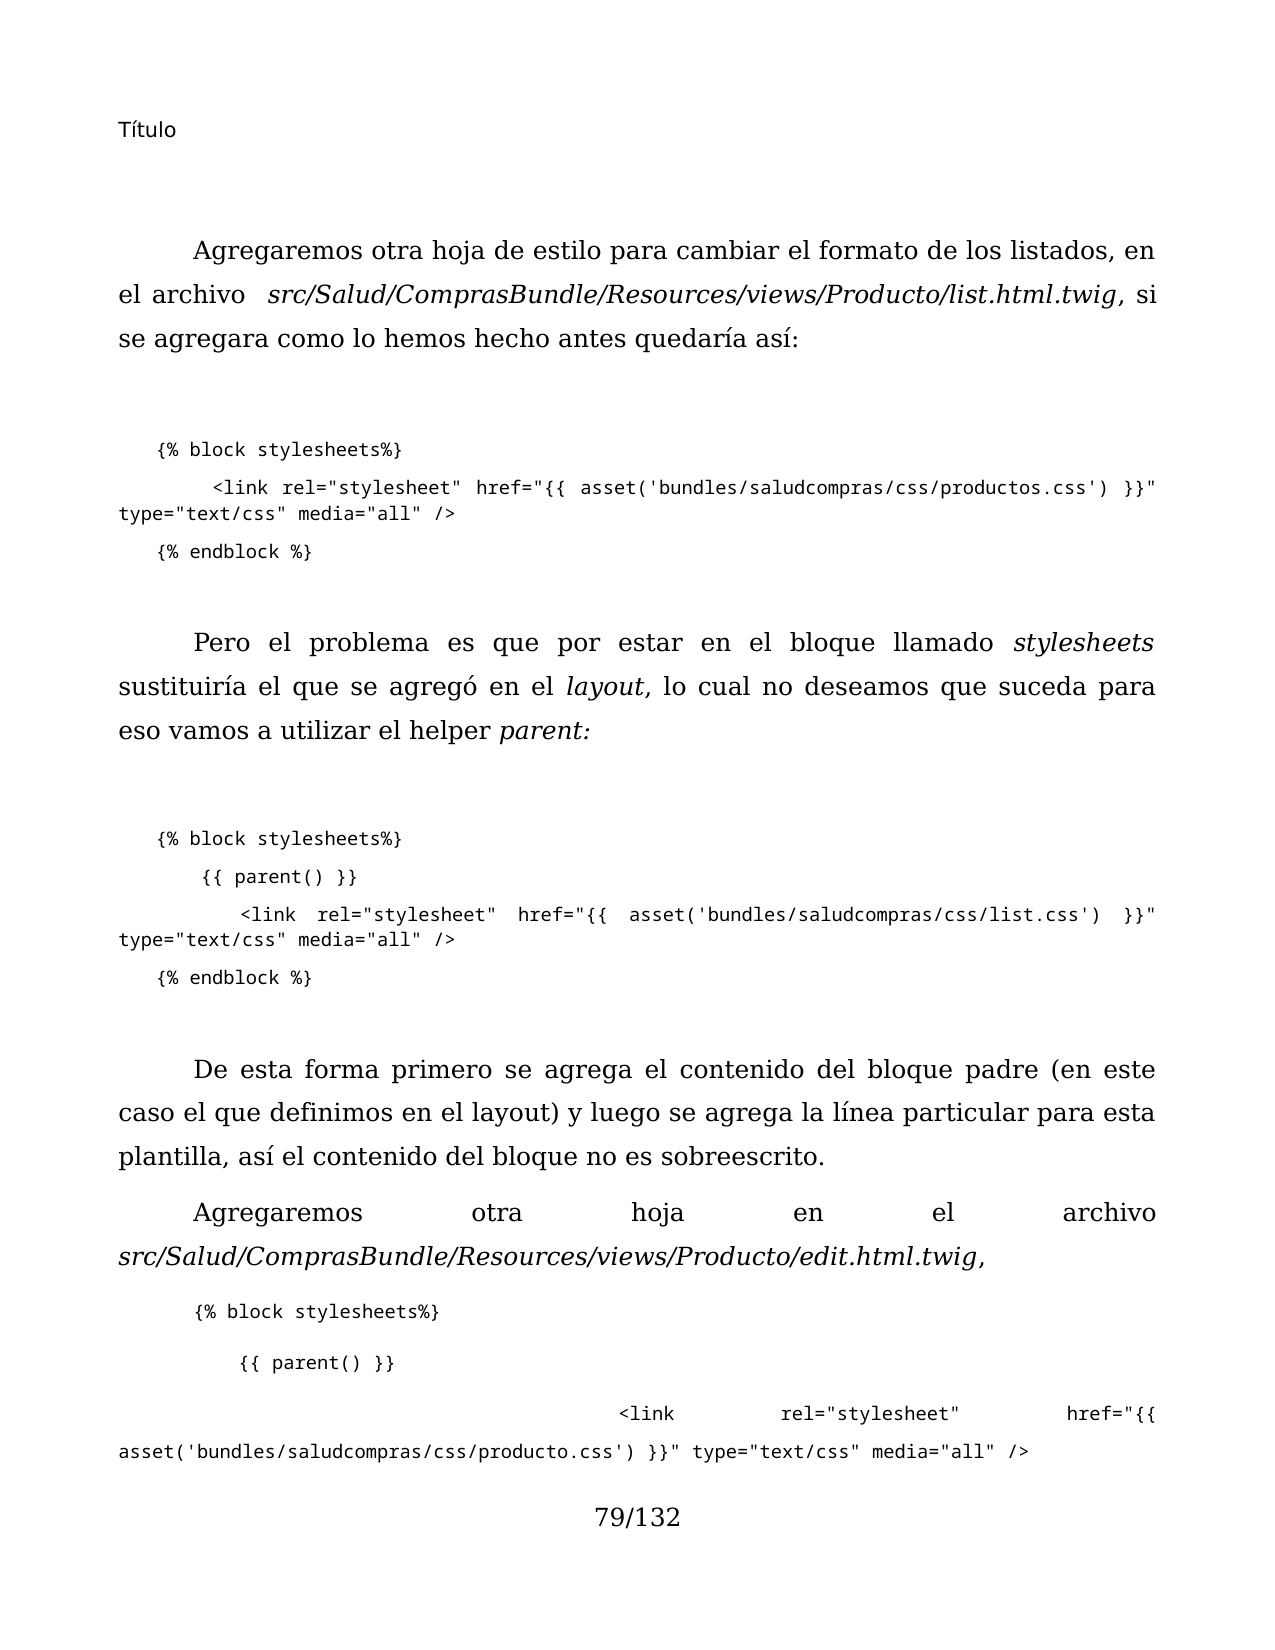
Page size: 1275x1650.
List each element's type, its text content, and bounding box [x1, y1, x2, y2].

text {{ parent() }} [118, 863, 1157, 888]
text De esta forma primero se agrega el contenido del bloque padre (en este caso el que definimos en el layout) y luego se agrega la línea particular para esta plantilla, así el contenido del bloque no es sobreescrito. [118, 1055, 1157, 1172]
text {% block stylesheets%} [118, 1299, 1157, 1324]
text Agregaremos otra hoja en el archivo src/Salud/ComprasBundle/Resources/views/Producto/edit.html.twig, [118, 1199, 1157, 1272]
text {% endblock %} [118, 964, 1157, 990]
text Pero el problema es que por estar en el bloque llamado stylesheets sustituiría el que se agregó en el layout, lo cual no deseamos que suceda para eso vamos a utilizar el helper parent: [118, 628, 1157, 745]
text {{ parent() }} [118, 1349, 1157, 1375]
text <link rel="stylesheet" href="{{ asset('bundles/saludcompras/css/list.css') }}" type="text/css" media="all" /> [118, 901, 1157, 952]
text <link rel="stylesheet" href="{{ asset('bundles/saludcompras/css/productos.css') }}" type="text/css" media="all" /> [118, 474, 1157, 525]
text {% endblock %} [118, 538, 1157, 563]
text {% block stylesheets%} [118, 825, 1157, 850]
text Agregaremos otra hoja de estilo para cambiar el formato de los listados, en el archivo src/Salud/ComprasBundle/Resources/views/Producto/list.html.twig, si se agregara como lo hemos hecho antes quedaría así: [118, 236, 1157, 353]
text {% block stylesheets%} [118, 436, 1157, 462]
text <link rel="stylesheet" href="{{ asset('bundles/saludcompras/css/producto.css') }}" type="text/css" media="all" /> [118, 1400, 1157, 1464]
